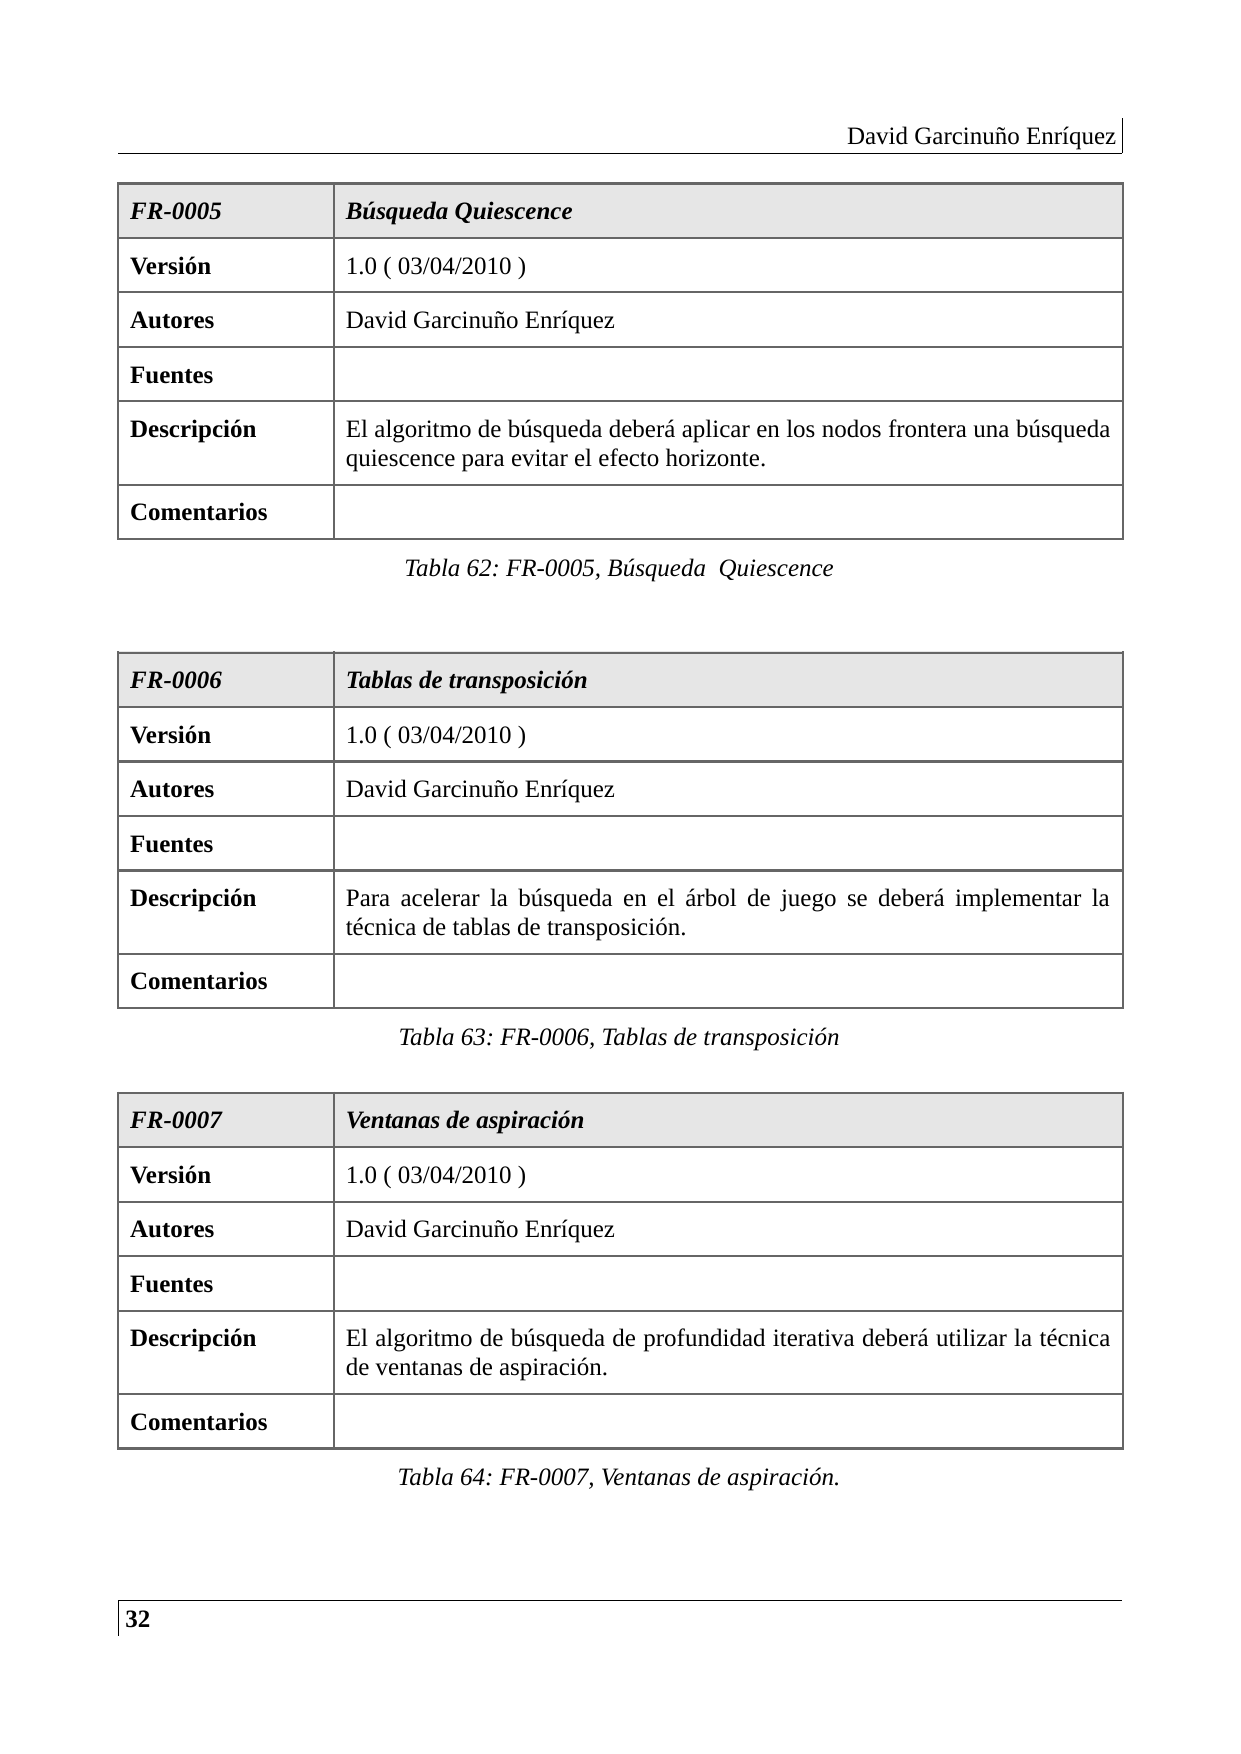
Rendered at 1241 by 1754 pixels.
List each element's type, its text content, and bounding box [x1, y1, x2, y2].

table_cell Fuentes [119, 348, 333, 400]
table_cell Fuentes [119, 1257, 333, 1309]
table_cell David Garcinuño Enríquez [335, 763, 1122, 815]
table_header FR-0005 [119, 185, 333, 237]
table_header FR-0007 [119, 1094, 333, 1146]
table_cell Versión [119, 239, 333, 291]
text Tabla 62: FR-0005, Búsqueda Quiescence [118, 553, 1122, 581]
table_cell 1.0 ( 03/04/2010 ) [335, 239, 1122, 291]
table_header Búsqueda Quiescence [335, 185, 1122, 237]
table_cell El algoritmo de búsqueda deberá aplicar en los nodos frontera una búsqueda quiescence para evitar el efecto horizonte. [335, 402, 1122, 483]
table_cell 1.0 ( 03/04/2010 ) [335, 708, 1122, 760]
table_cell [335, 486, 1122, 538]
table_cell Descripción [119, 402, 333, 483]
table_cell Descripción [119, 1312, 333, 1393]
table_cell [335, 817, 1122, 869]
table_cell [335, 348, 1122, 400]
table_cell [335, 955, 1122, 1007]
table_cell [335, 1257, 1122, 1309]
table_cell Fuentes [119, 817, 333, 869]
table_cell David Garcinuño Enríquez [335, 1203, 1122, 1255]
table_cell Comentarios [119, 486, 333, 538]
table_cell Descripción [119, 872, 333, 952]
table_header Tablas de transposición [335, 654, 1122, 706]
table_cell Autores [119, 763, 333, 815]
table_cell Para acelerar la búsqueda en el árbol de juego se deberá implementar la técnica de tablas de transposición. [335, 872, 1122, 952]
table_cell Comentarios [119, 1395, 333, 1447]
table_cell Comentarios [119, 955, 333, 1007]
text Tabla 64: FR-0007, Ventanas de aspiración. [118, 1462, 1122, 1491]
table_cell Autores [119, 293, 333, 346]
table_cell [335, 1395, 1122, 1447]
table_cell 1.0 ( 03/04/2010 ) [335, 1148, 1122, 1201]
table_header FR-0006 [119, 654, 333, 706]
table_cell Autores [119, 1203, 333, 1255]
table_header Ventanas de aspiración [335, 1094, 1122, 1146]
table_cell El algoritmo de búsqueda de profundidad iterativa deberá utilizar la técnica de ventanas de aspiración. [335, 1312, 1122, 1393]
table_cell David Garcinuño Enríquez [335, 293, 1122, 346]
text Tabla 63: FR-0006, Tablas de transposición [118, 1022, 1122, 1050]
table_cell Versión [119, 1148, 333, 1201]
table_cell Versión [119, 708, 333, 760]
